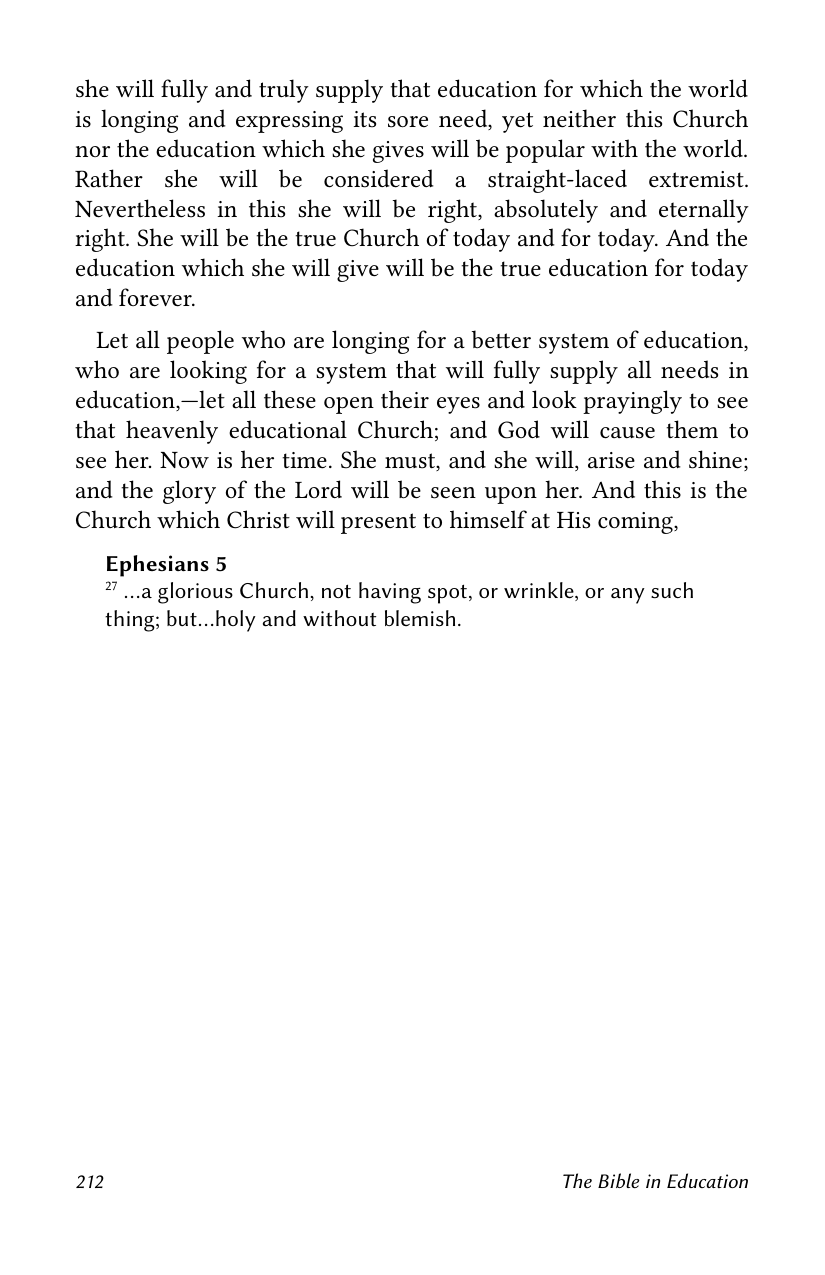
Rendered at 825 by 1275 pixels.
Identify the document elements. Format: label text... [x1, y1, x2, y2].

text Ephesians 5 [105, 551, 750, 577]
text 27 ...a glorious Church, not having spot, or wrinkle, or any such thing; but...holy and without blemish. [105, 578, 720, 632]
text Let all people who are longing for a better system of education, who are looking for a system that will fully supply all needs in education,—let all these open their eyes and look prayingly to see that heavenly educational Church; and God will cause them to see her. Now is her time. She must, and she will, arise and shine; and the glory of the Lord will be seen upon her. And this is the Church which Christ will present to himself at His coming, [75, 326, 750, 534]
text she will fully and truly supply that education for which the world is longing and expressing its sore need, yet neither this Church nor the education which she gives will be popular with the world. Rather she will be considered a straight-laced extremist. Nevertheless in this she will be right, absolutely and eternally right. She will be the true Church of today and for today. And the education which she will give will be the true education for today and forever. [75, 75, 750, 313]
